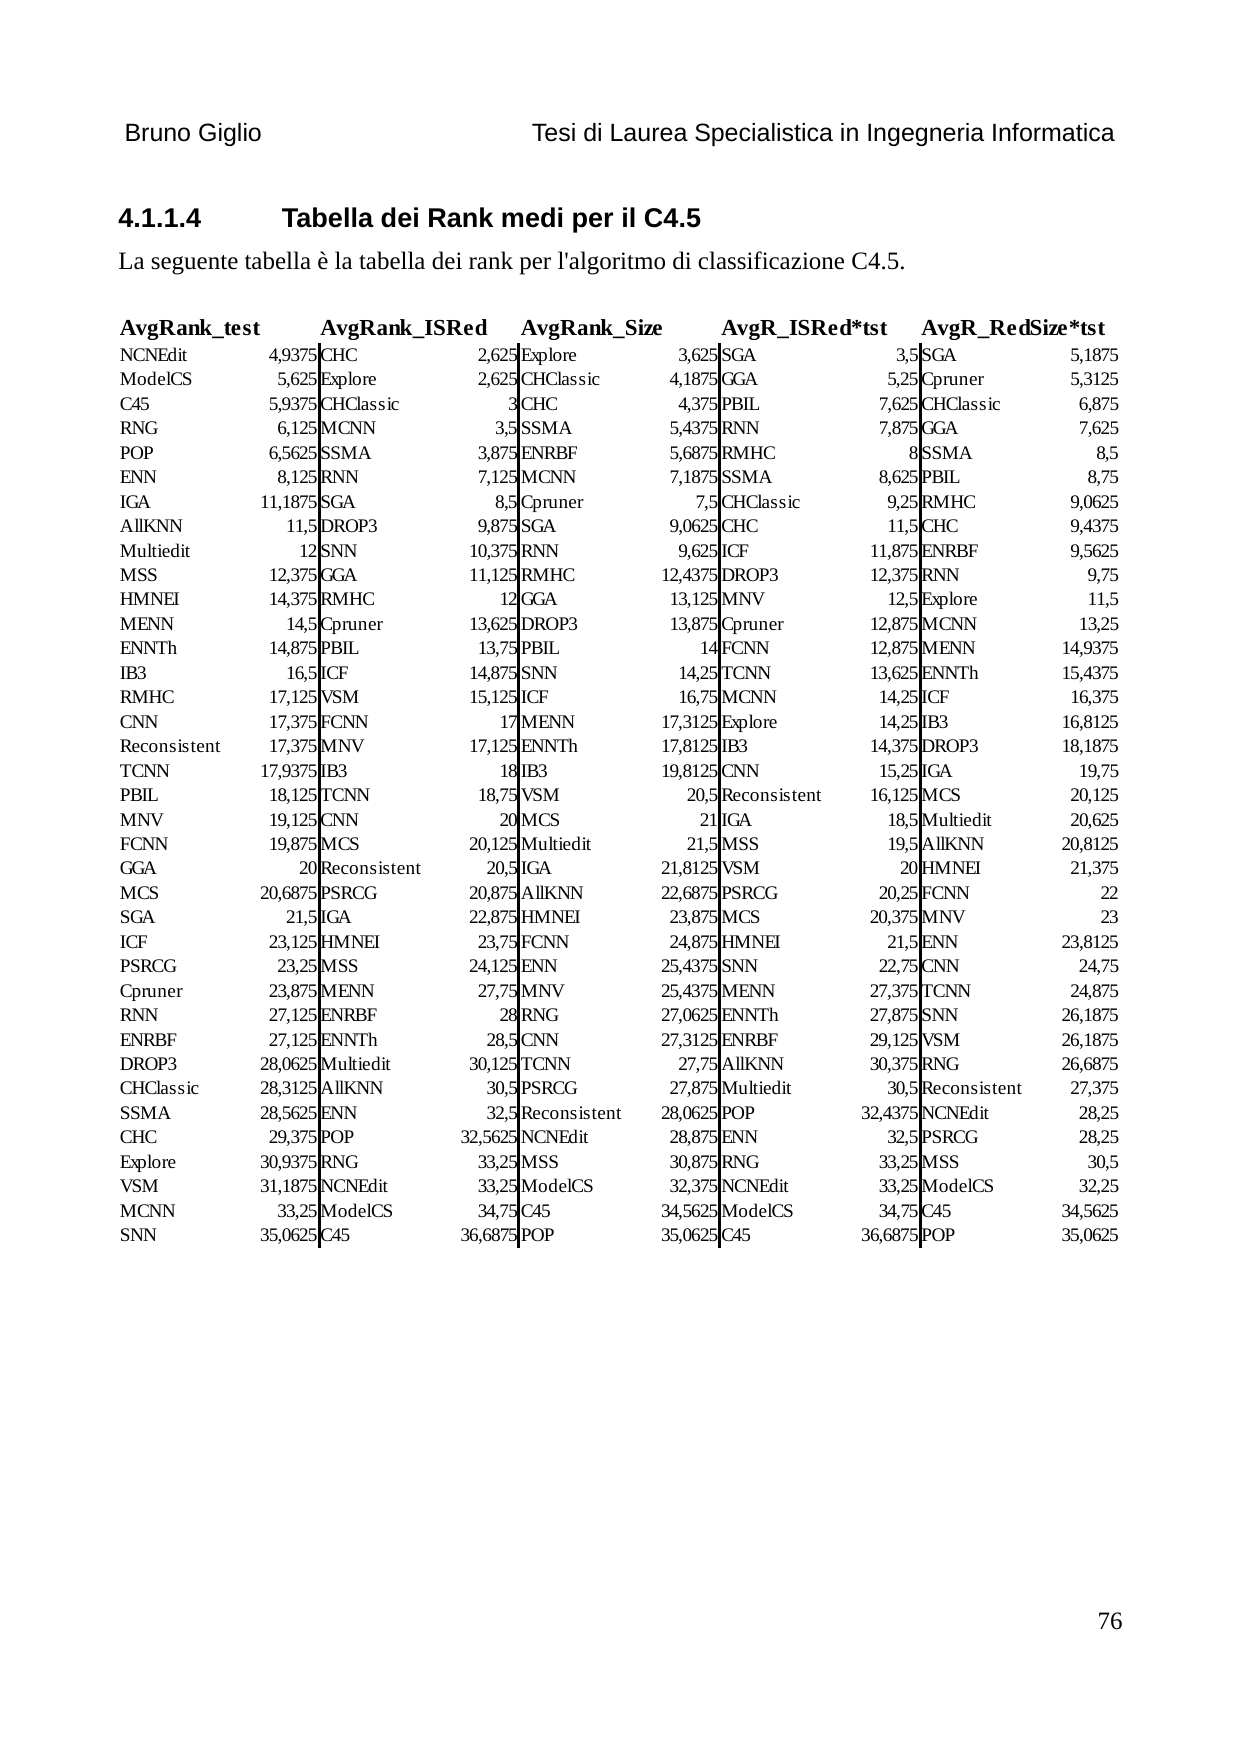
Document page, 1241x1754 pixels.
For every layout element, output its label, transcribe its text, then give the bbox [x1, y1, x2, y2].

subtitle Tabella dei Rank medi per il C4.5 [118, 202, 1122, 233]
text La seguente tabella è la tabella dei rank per l'algoritmo di classificazione C4.5. [118, 246, 1122, 274]
